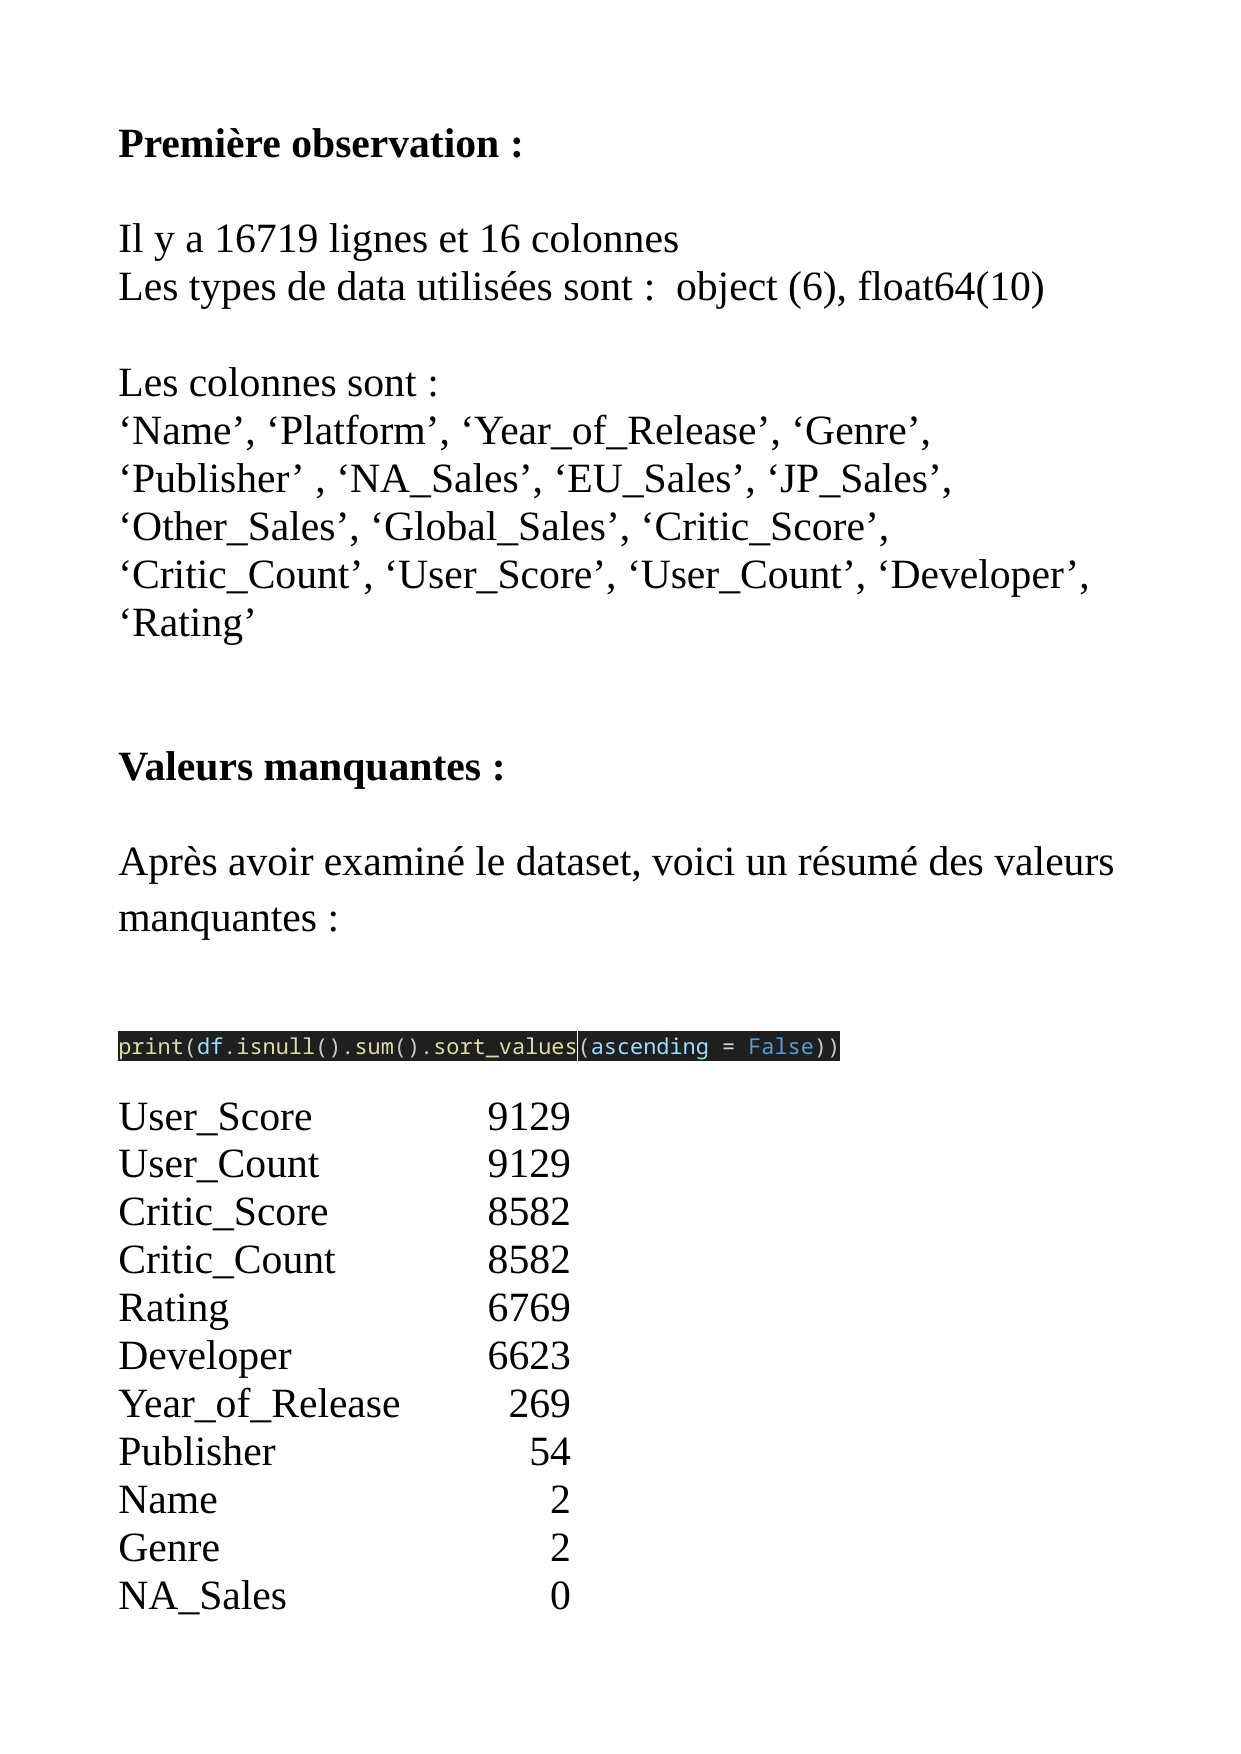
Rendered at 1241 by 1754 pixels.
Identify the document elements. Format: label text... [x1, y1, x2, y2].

text Rating 6769 [118, 1283, 1122, 1331]
text Après avoir examiné le dataset, voici un résumé des valeurs manquantes : [118, 837, 1122, 940]
text User_Count 9129 [118, 1139, 1122, 1187]
text Genre 2 [118, 1522, 1122, 1570]
text Year_of_Release 269 [118, 1378, 1122, 1426]
text print(df.isnull().sum().sort_values(ascending = False)) [118, 1031, 1122, 1061]
text User_Score 9129 [118, 1091, 1122, 1139]
text Première observation : [118, 118, 1122, 166]
text NA_Sales 0 [118, 1570, 1122, 1618]
text Name 2 [118, 1474, 1122, 1522]
text Critic_Count 8582 [118, 1235, 1122, 1283]
text Critic_Score 8582 [118, 1187, 1122, 1235]
text Les colonnes sont : [118, 358, 1122, 406]
text ‘Name’, ‘Platform’, ‘Year_of_Release’, ‘Genre’, ‘Publisher’ , ‘NA_Sales’, ‘EU_Sales’, ‘JP_Sales’, ‘Other_Sales’, ‘Global_Sales’, ‘Critic_Score’, ‘Critic_Count’, ‘User_Score’, ‘User_Count’, ‘Developer’, ‘Rating’ [118, 406, 1122, 645]
text Il y a 16719 lignes et 16 colonnes [118, 214, 1122, 262]
text Developer 6623 [118, 1331, 1122, 1378]
text Publisher 54 [118, 1426, 1122, 1474]
text Valeurs manquantes : [118, 741, 1122, 789]
text Les types de data utilisées sont : object (6), float64(10) [118, 262, 1122, 310]
